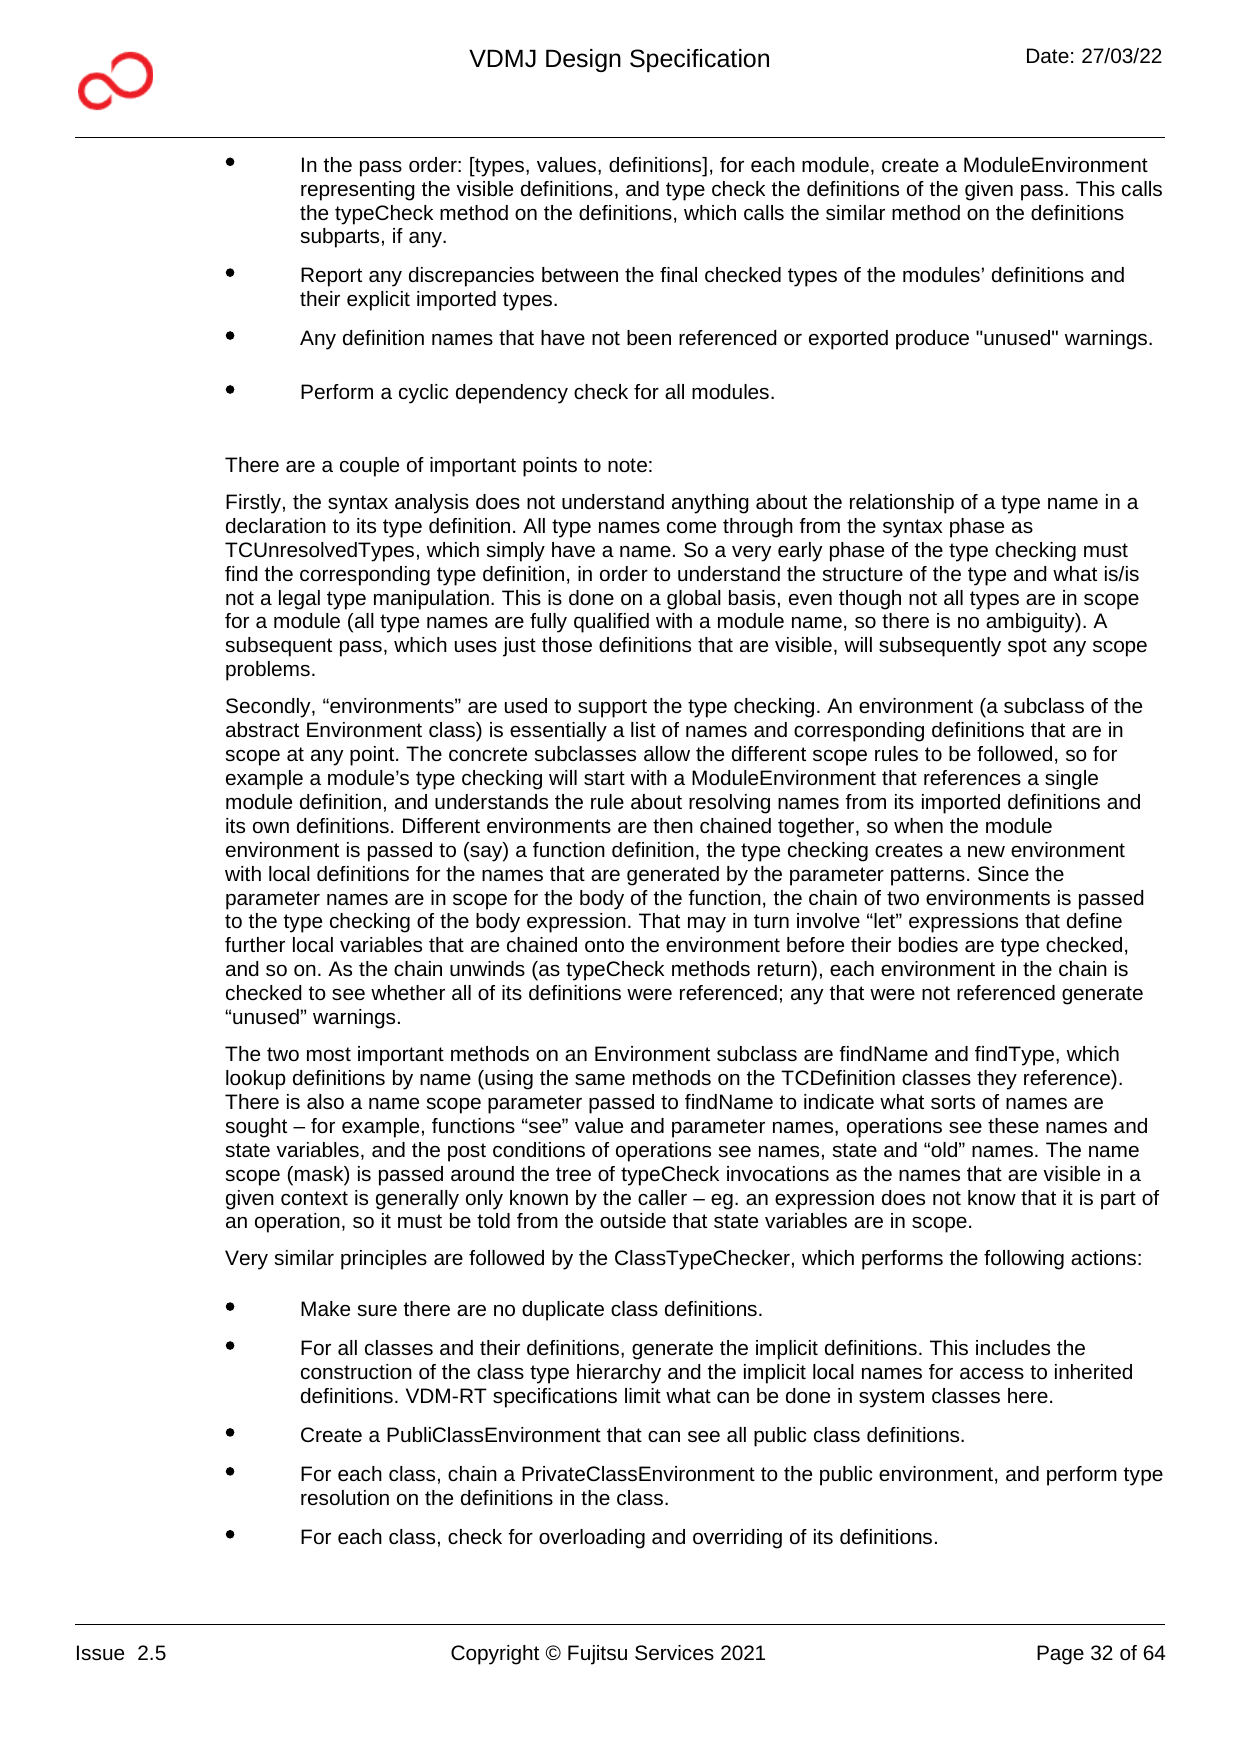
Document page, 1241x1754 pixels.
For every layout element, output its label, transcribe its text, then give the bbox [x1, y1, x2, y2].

list Perform a cyclic dependency check for all modules. [225, 381, 1165, 404]
text Secondly, “environments” are used to support the type checking. An environment (a subclass of the abstract Environment class) is essentially a list of names and corresponding definitions that are in scope at any point. The concrete subclasses allow the different scope rules to be followed, so for example a module’s type checking will start with a ModuleEnvironment that references a single module definition, and understands the rule about resolving names from its imported definitions and its own definitions. Different environments are then chained together, so when the module environment is passed to (say) a function definition, the type checking creates a new environment with local definitions for the names that are generated by the parameter patterns. Since the parameter names are in scope for the body of the function, the chain of two environments is passed to the type checking of the body expression. That may in turn involve “let” expressions that define further local variables that are chained onto the environment before their bodies are type checked, and so on. As the chain unwinds (as typeCheck methods return), each environment in the chain is checked to see whether all of its definitions were referenced; any that were not referenced generate “unused” warnings. [225, 694, 1165, 1029]
text Firstly, the syntax analysis does not understand anything about the relationship of a type name in a declaration to its type definition. All type names come through from the syntax phase as TCUnresolvedTypes, which simply have a name. So a very early phase of the type checking must find the corresponding type definition, in order to understand the structure of the type and what is/is not a legal type manipulation. This is done on a global basis, even though not all types are in scope for a module (all type names are fully qualified with a module name, so there is no ambiguity). A subsequent pass, which uses just those definitions that are visible, will subsequently spot any scope problems. [225, 490, 1165, 682]
list Make sure there are no duplicate class definitions. [225, 1298, 1165, 1322]
list Any definition names that have not been referenced or exported produce "unused" warnings. [225, 327, 1165, 351]
picture [78, 44, 153, 120]
text The two most important methods on an Environment subclass are findName and findType, which lookup definitions by name (using the same methods on the TCDefinition classes they reference). There is also a name scope parameter passed to findName to indicate what sorts of names are sought – for example, functions “see” value and parameter names, operations see these names and state variables, and the post conditions of operations see names, state and “old” names. The name scope (mask) is passed around the tree of typeCheck invocations as the names that are visible in a given context is generally only known by the caller – eg. an expression does not know that it is part of an operation, so it must be told from the outside that state variables are in scope. [225, 1042, 1165, 1234]
text Very similar principles are followed by the ClassTypeChecker, which performs the following actions: [225, 1246, 1165, 1270]
list For all classes and their definitions, generate the implicit definitions. This includes the construction of the class type hierarchy and the implicit local names for access to inherited definitions. VDM-RT specifications limit what can be done in system classes here. [225, 1337, 1165, 1408]
list Create a PubliClassEnvironment that can see all public class definitions. [225, 1423, 1165, 1447]
list Report any discrepancies between the final checked types of the modules’ definitions and their explicit imported types. [225, 264, 1165, 312]
list For each class, chain a PrivateClassEnvironment to the public environment, and perform type resolution on the definitions in the class. [225, 1462, 1165, 1510]
list In the pass order: [types, values, definitions], for each module, create a ModuleEnvironment representing the visible definitions, and type check the definitions of the given pass. This calls the typeCheck method on the definitions, which calls the similar method on the definitions subparts, if any. [225, 153, 1165, 249]
list For each class, check for overloading and overriding of its definitions. [225, 1525, 1165, 1549]
text There are a couple of important points to note: [225, 453, 1165, 477]
